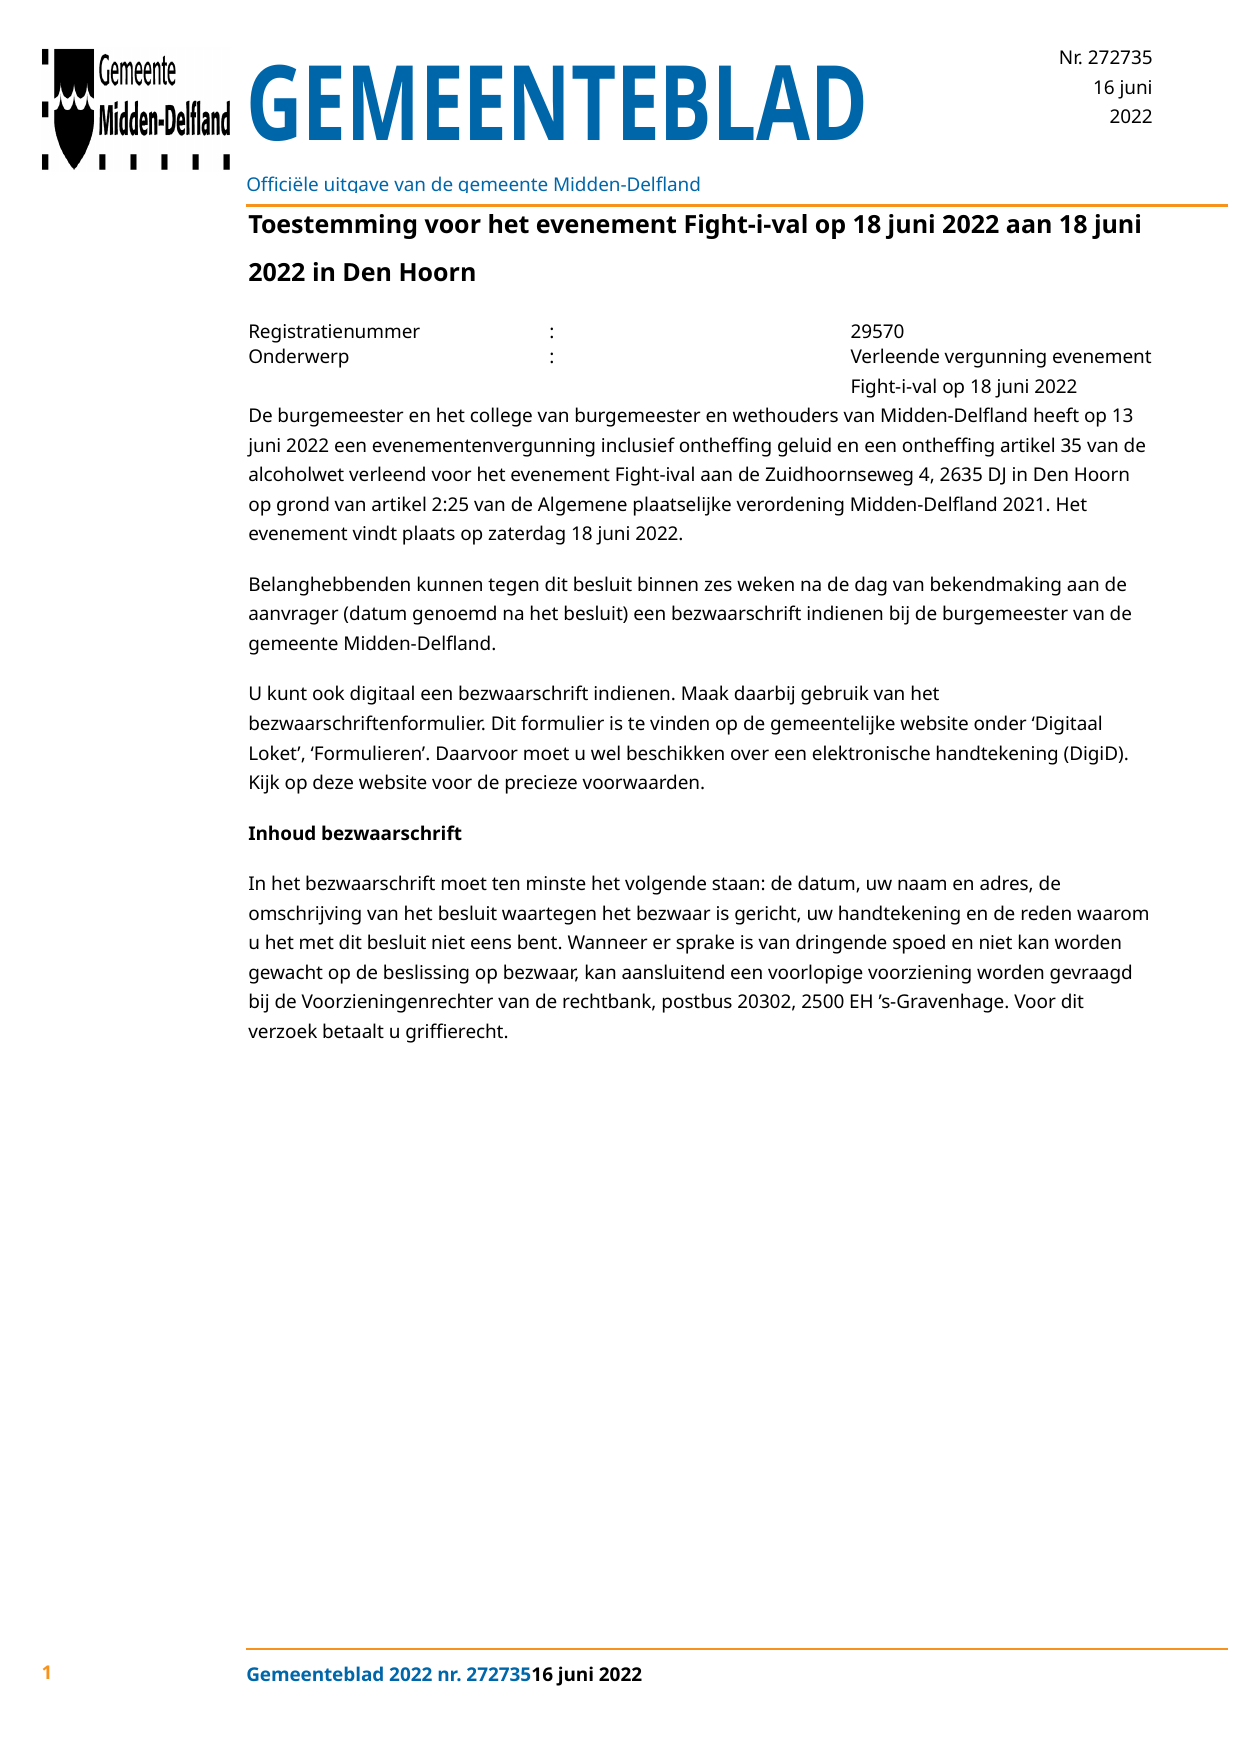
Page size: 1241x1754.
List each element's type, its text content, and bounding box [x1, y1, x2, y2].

text Inhoud bezwaarschrift [248, 820, 1152, 846]
table_header : [549, 318, 850, 344]
table_header 29570 [850, 318, 1152, 344]
table_header Registratienummer [248, 318, 549, 344]
text Toestemming voor het evenement Fight-i-val op 18 juni 2022 aan 18 juni 2022 in Den Hoorn [248, 207, 1152, 288]
text Belanghebbenden kunnen tegen dit besluit binnen zes weken na de dag van bekendmaking aan de aanvrager (datum genoemd na het besluit) een bezwaarschrift indienen bij de burgemeester van de gemeente Midden-Delfland. [248, 571, 1152, 656]
table_cell Verleende vergunning evenement Fight-i-val op 18 juni 2022 [850, 344, 1152, 399]
picture [41, 47, 231, 172]
text U kunt ook digitaal een bezwaarschrift indienen. Maak daarbij gebruik van het bezwaarschriftenformulier. Dit formulier is te vinden op de gemeentelijke website onder ‘Digitaal Loket’, ‘Formulieren’. Daarvoor moet u wel beschikken over een elektronische handtekening (DigiD). Kijk op deze website voor de precieze voorwaarden. [248, 681, 1152, 795]
text In het bezwaarschrift moet ten minste het volgende staan: de datum, uw naam en adres, de omschrijving van het besluit waartegen het bezwaar is gericht, uw handtekening en de reden waarom u het met dit besluit niet eens bent. Wanneer er sprake is van dringende spoed en niet kan worden gewacht op de beslissing op bezwaar, kan aansluitend een voorlopige voorziening worden gevraagd bij de Voorzieningenrechter van de rechtbank, postbus 20302, 2500 EH ’s-Gravenhage. Voor dit verzoek betaalt u griffierecht. [248, 870, 1152, 1044]
text De burgemeester en het college van burgemeester en wethouders van Midden-Delfland heeft op 13 juni 2022 een evenementenvergunning inclusief ontheffing geluid en een ontheffing artikel 35 van de alcoholwet verleend voor het evenement Fight-ival aan de Zuidhoornseweg 4, 2635 DJ in Den Hoorn op grond van artikel 2:25 van de Algemene plaatselijke verordening Midden-Delfland 2021. Het evenement vindt plaats op zaterdag 18 juni 2022. [248, 402, 1152, 546]
table_cell : [549, 344, 850, 399]
table_cell Onderwerp [248, 344, 549, 399]
